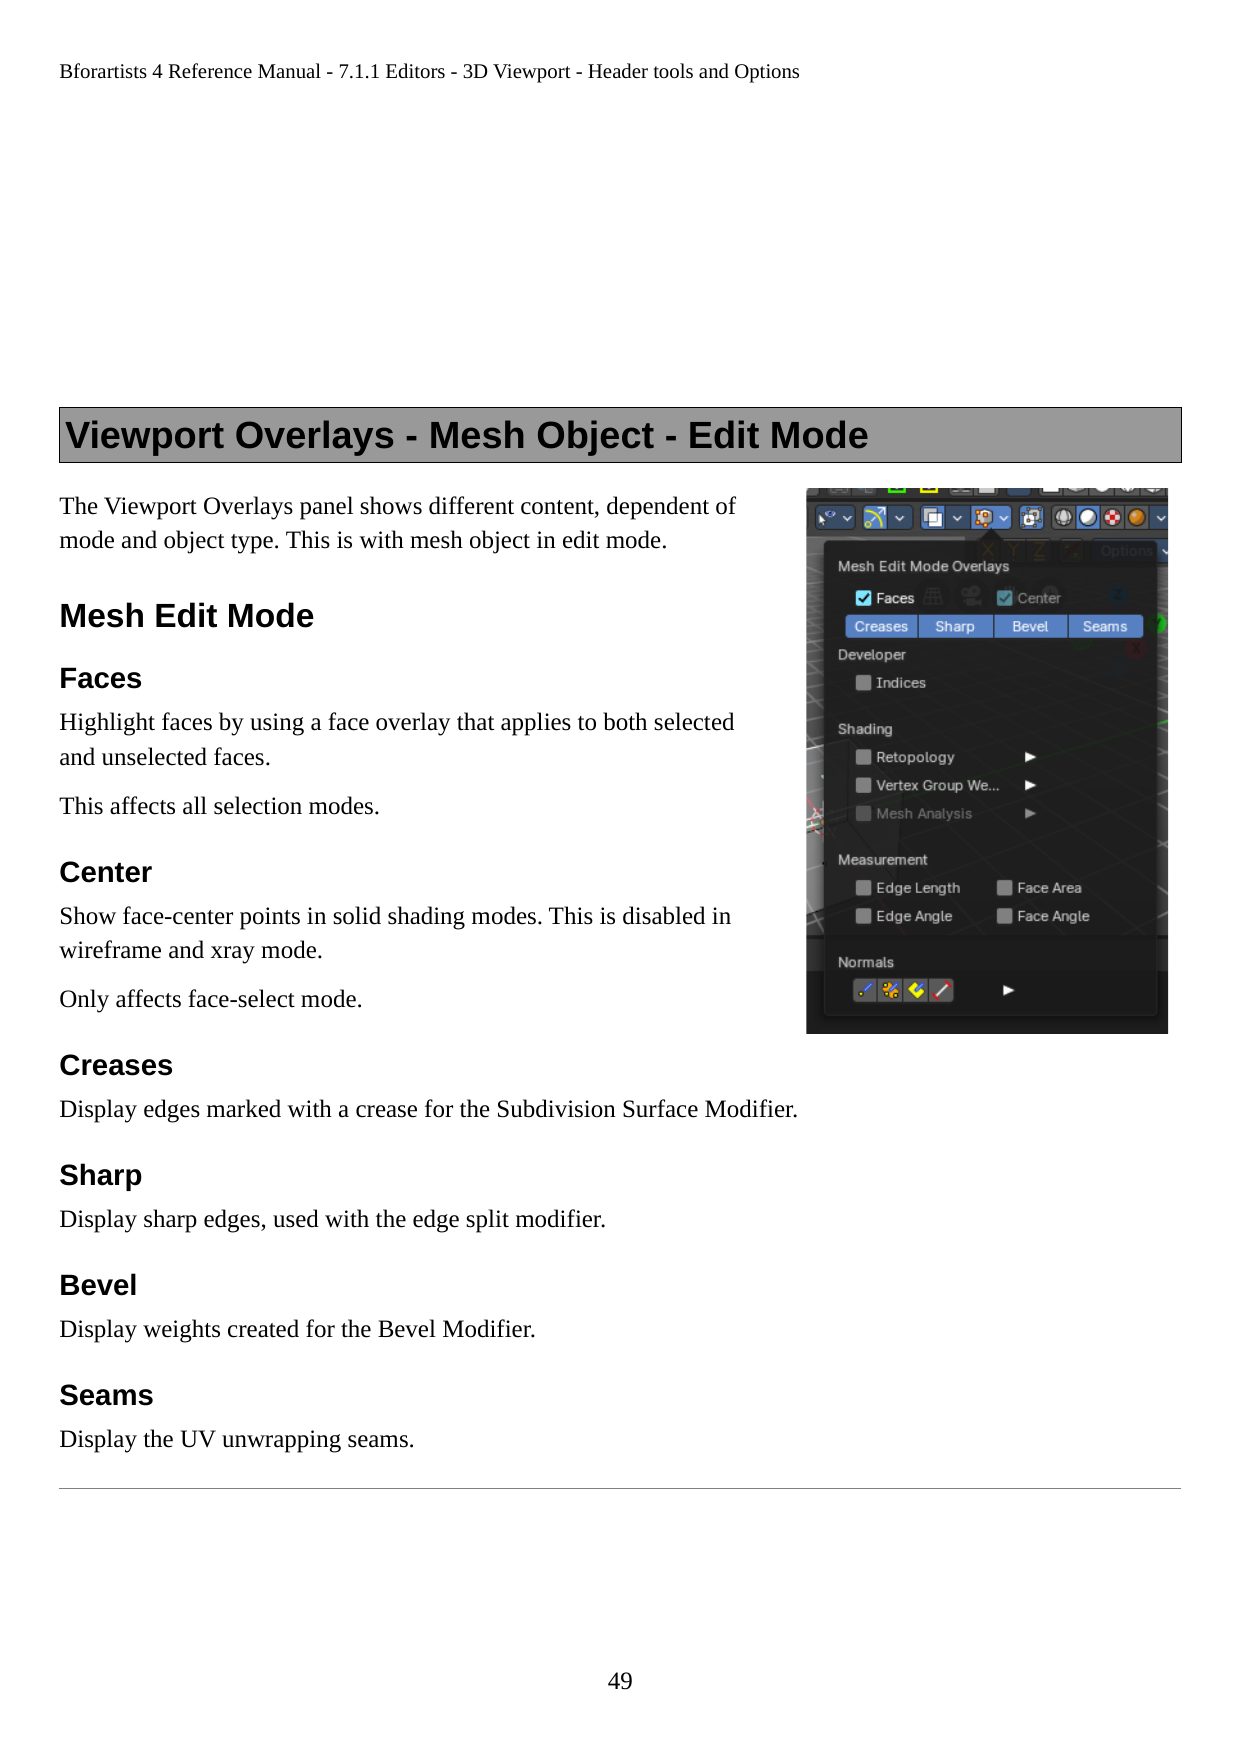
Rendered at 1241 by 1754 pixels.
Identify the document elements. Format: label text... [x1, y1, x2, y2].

subtitle [1169, 854, 1181, 888]
text Only affects face-select mode. [59, 984, 806, 1013]
text The Viewport Overlays panel shows different content, dependent of mode and object type. This is with mesh object in edit mode. [59, 491, 806, 554]
subtitle Center [59, 854, 806, 888]
subtitle Faces [59, 661, 806, 695]
text Show face-center points in solid shading modes. This is disabled in wireframe and xray mode. [59, 901, 806, 964]
subtitle Sharp [59, 1158, 1181, 1192]
subtitle Bevel [59, 1268, 1181, 1302]
subtitle [1169, 595, 1181, 634]
table_header Viewport Overlays - Mesh Object - Edit Mode [60, 408, 1181, 462]
text Display the UV unwrapping seams. [59, 1424, 1181, 1453]
text Display sharp edges, used with the edge split modifier. [59, 1204, 1181, 1233]
subtitle Seams [59, 1378, 1181, 1411]
subtitle Creases [59, 1048, 1181, 1082]
subtitle Mesh Edit Mode [59, 595, 806, 634]
text Display edges marked with a crease for the Subdivision Surface Modifier. [59, 1094, 1181, 1123]
picture [806, 488, 1169, 1034]
text Display weights created for the Bevel Modifier. [59, 1314, 1181, 1343]
subtitle [1169, 661, 1181, 695]
text This affects all selection modes. [59, 791, 806, 820]
text Highlight faces by using a face overlay that applies to both selected and unselected faces. [59, 707, 806, 771]
